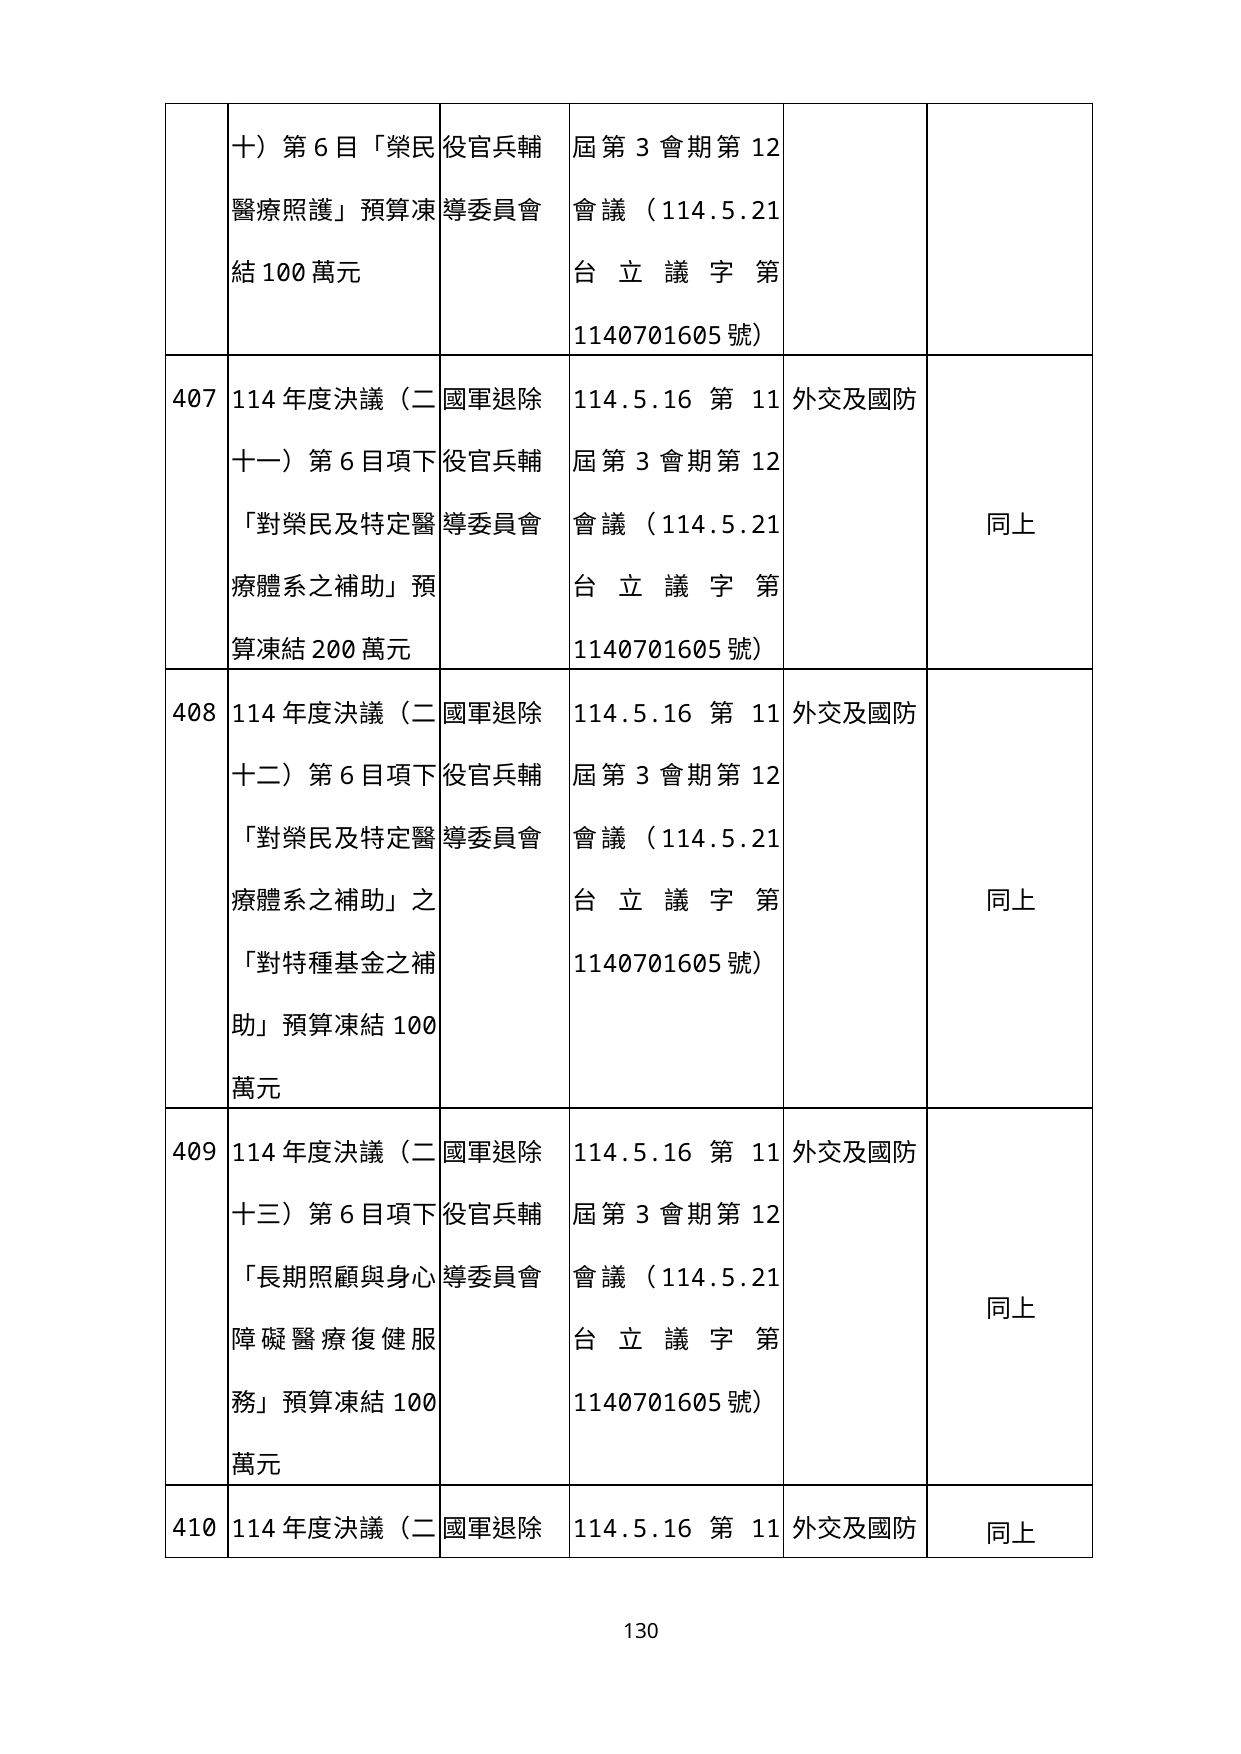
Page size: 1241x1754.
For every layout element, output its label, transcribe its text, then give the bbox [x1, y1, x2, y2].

table_cell [166, 1109, 227, 1484]
table_cell 同上 [928, 1109, 1092, 1484]
table_cell 屆第3會期第12會議（114.5.21台立議字第1140701605號） [570, 104, 783, 354]
table_cell 114年度決議（二十二）第6目項下「對榮民及特定醫療體系之補助」之「對特種基金之補助」預算凍結100萬元 [229, 670, 439, 1107]
table_cell 114.5.16第11屆第3會期第12會議（114.5.21台立議字第1140701605號） [570, 356, 783, 668]
table_cell 外交及國防 [784, 1486, 926, 1557]
table_cell 114年度決議（二十一）第6目項下「對榮民及特定醫療體系之補助」預算凍結200萬元 [229, 356, 439, 668]
table_cell [166, 356, 227, 668]
table_cell 同上 [928, 1486, 1092, 1557]
table_cell 役官兵輔導委員會 [441, 104, 569, 354]
table_cell [166, 104, 227, 354]
table_cell 114年度決議（二十三）第6目項下「長期照顧與身心障礙醫療復健服務」預算凍結100萬元 [229, 1109, 439, 1484]
table_cell [784, 104, 926, 354]
table_cell 114.5.16第11 [570, 1486, 783, 1557]
table_cell 國軍退除役官兵輔導委員會 [441, 1109, 569, 1484]
table_cell 外交及國防 [784, 1109, 926, 1484]
table_cell [928, 104, 1092, 354]
table_cell 外交及國防 [784, 670, 926, 1107]
table_cell 同上 [928, 356, 1092, 668]
table_cell 114.5.16第11屆第3會期第12會議（114.5.21台立議字第1140701605號） [570, 1109, 783, 1484]
table_cell 114年度決議（二 [229, 1486, 439, 1557]
table_cell 114.5.16第11屆第3會期第12會議（114.5.21台立議字第1140701605號） [570, 670, 783, 1107]
table_cell 外交及國防 [784, 356, 926, 668]
table_cell [166, 1486, 227, 1557]
table_cell 國軍退除役官兵輔導委員會 [441, 356, 569, 668]
table_cell 國軍退除 [441, 1486, 569, 1557]
table_cell 同上 [928, 670, 1092, 1107]
table_cell 國軍退除役官兵輔導委員會 [441, 670, 569, 1107]
table_cell 十）第6目「榮民醫療照護」預算凍結100萬元 [229, 104, 439, 354]
table_cell [166, 670, 227, 1107]
